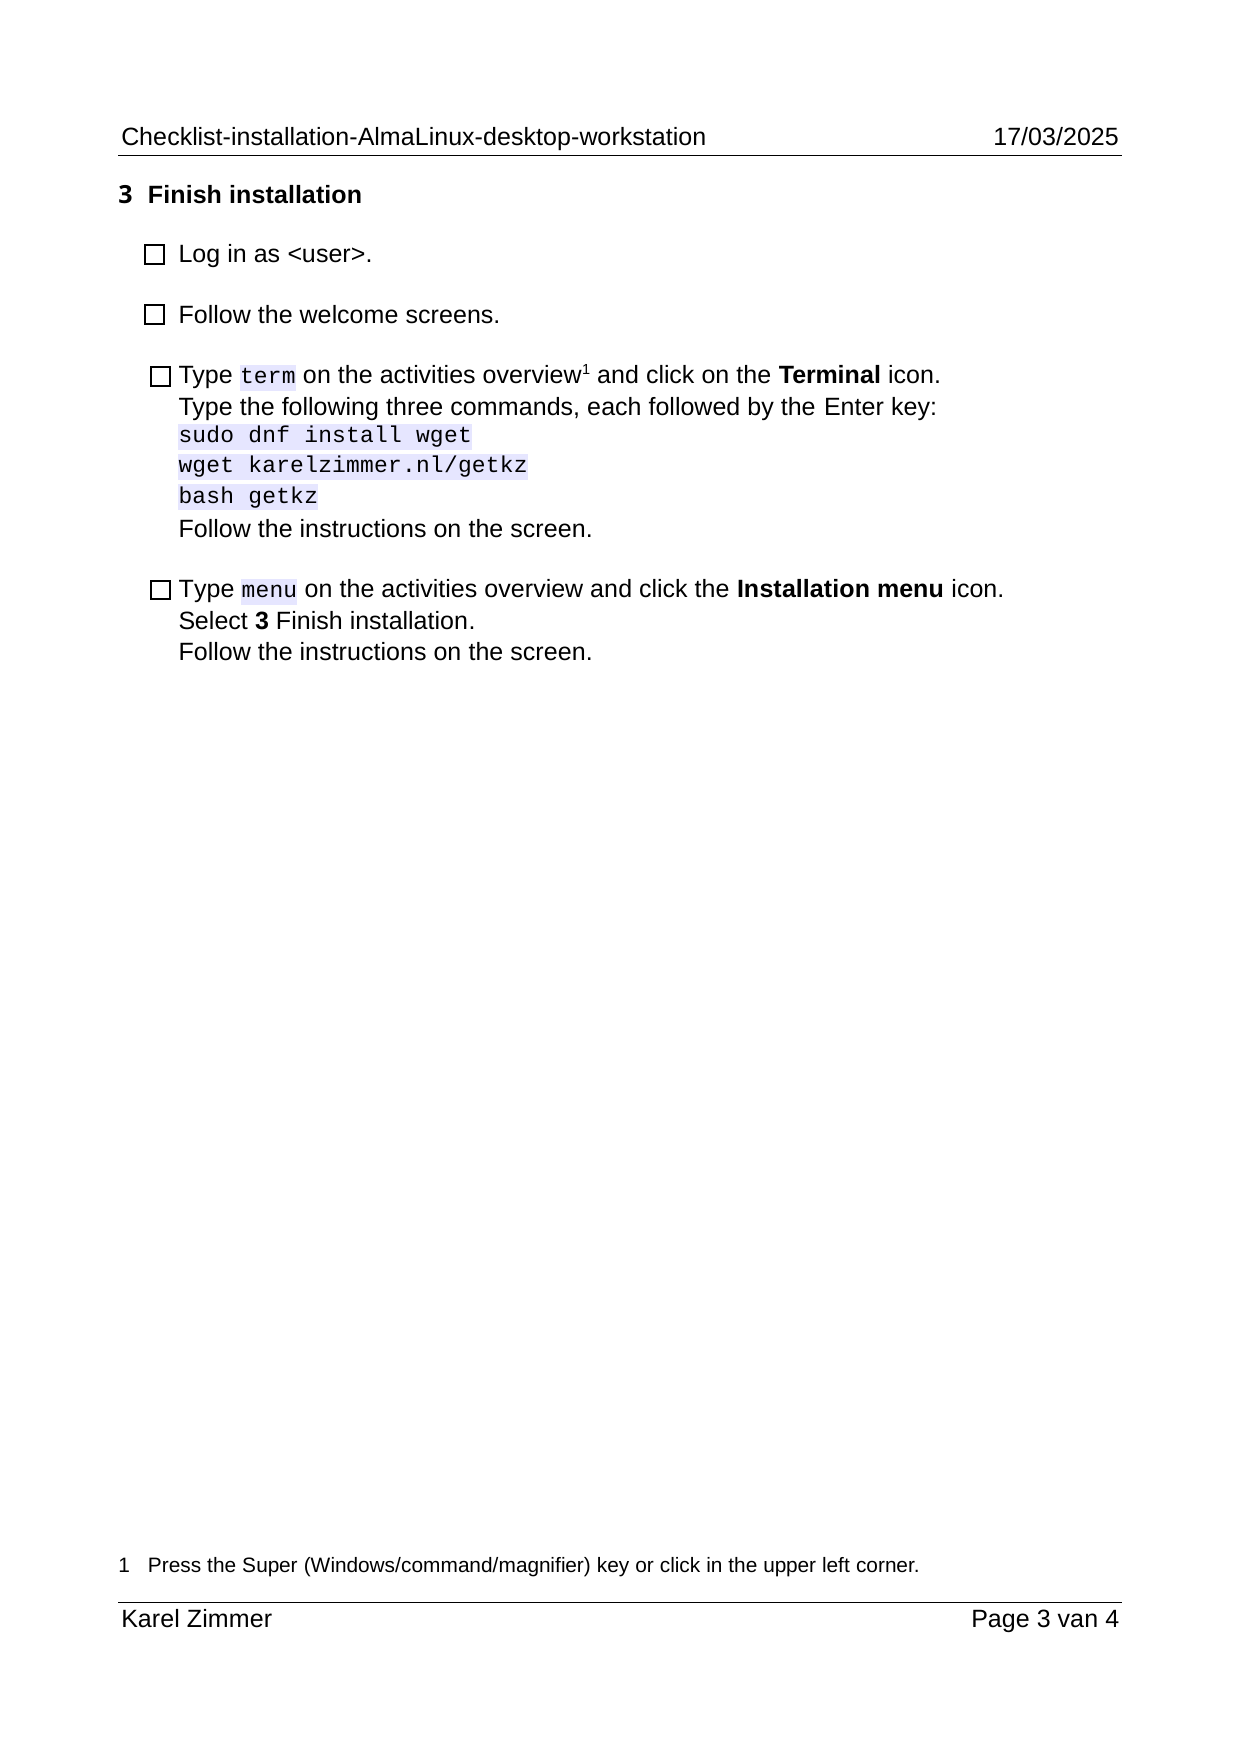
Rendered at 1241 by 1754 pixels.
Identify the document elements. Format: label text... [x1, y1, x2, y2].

table_cell Follow the instructions on the screen. [177, 514, 1122, 544]
table_cell [142, 606, 177, 636]
table_cell [142, 392, 177, 422]
table_cell [118, 269, 142, 300]
table_cell Follow the welcome screens. [177, 300, 1122, 330]
table_cell [118, 423, 142, 453]
table_cell [118, 300, 142, 330]
table_cell Follow the instructions on the screen. [177, 636, 1122, 667]
table_cell [177, 544, 1122, 574]
table_cell [142, 636, 177, 667]
table_cell [142, 330, 177, 360]
table_cell [142, 544, 177, 574]
table_cell [142, 269, 177, 300]
table_cell [142, 423, 177, 453]
table_cell [118, 574, 142, 606]
table_cell sudo dnf install wget [177, 423, 1122, 453]
table_cell [118, 636, 142, 667]
table_header Log in as <user>. [177, 239, 1122, 269]
table_cell Select 3 Finish installation. [177, 606, 1122, 636]
table_cell [142, 514, 177, 544]
table_cell [118, 392, 142, 422]
table_cell [142, 483, 177, 513]
table_cell Type menu on the activities overview and click the Installation menu icon. [177, 574, 1122, 606]
list Finish installation [118, 177, 1122, 211]
table_cell Type term on the activities overview and click on the Terminal icon. [177, 360, 1122, 392]
table_cell bash getkz [177, 483, 1122, 513]
table_cell [118, 483, 142, 513]
table_header [118, 239, 142, 269]
table_cell [118, 544, 142, 574]
table_cell wget karelzimmer.nl/getkz [177, 453, 1122, 483]
table_cell [118, 514, 142, 544]
table_cell [177, 330, 1122, 360]
table_cell [177, 269, 1122, 300]
table_cell [142, 453, 177, 483]
table_cell [118, 453, 142, 483]
table_cell Type the following three commands, each followed by the Enter key: [177, 392, 1122, 422]
table_cell [142, 574, 177, 606]
table_header [142, 239, 177, 269]
table_cell [142, 360, 177, 392]
table_cell [118, 606, 142, 636]
table_cell [118, 330, 142, 360]
table_cell [118, 360, 142, 392]
table_cell [142, 300, 177, 330]
